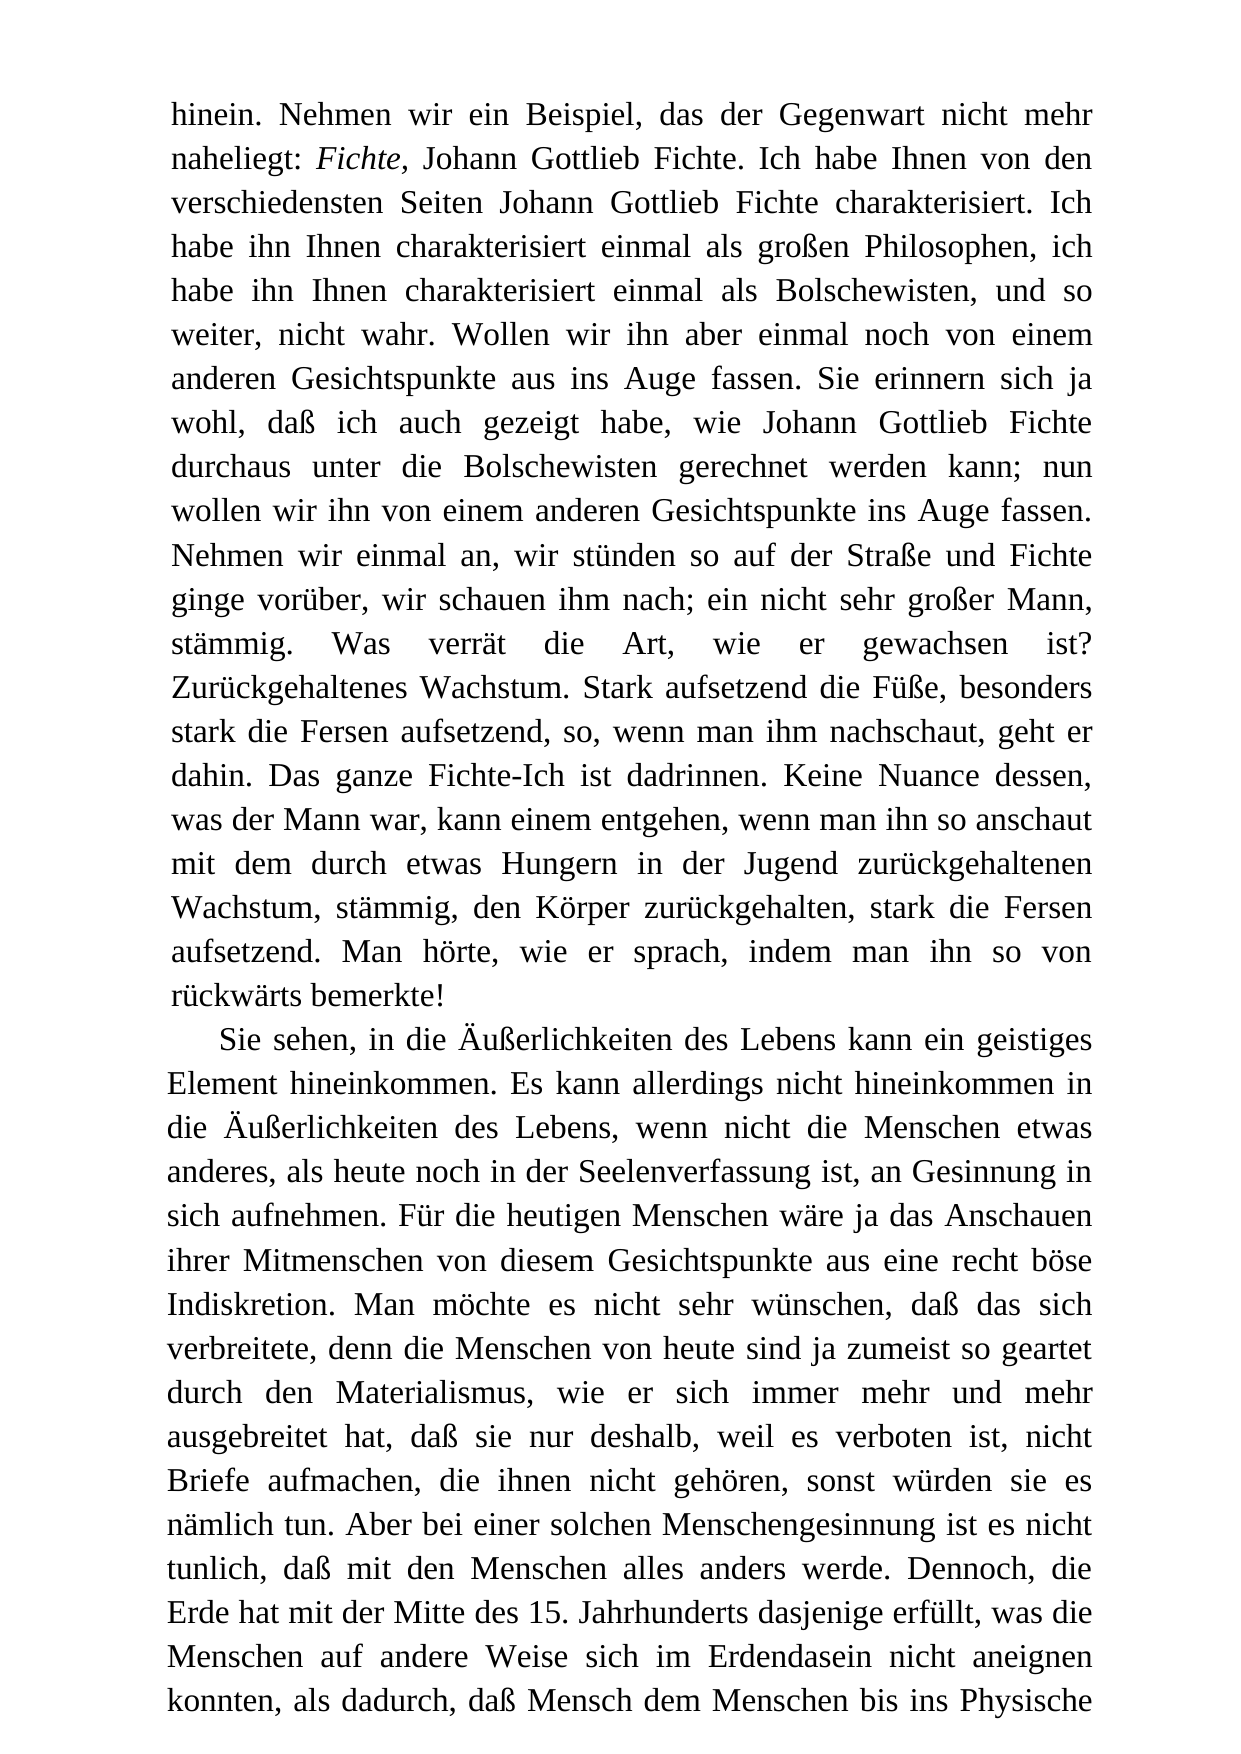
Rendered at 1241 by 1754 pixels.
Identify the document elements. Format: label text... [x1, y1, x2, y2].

text Sie sehen, in die Äußerlichkeiten des Lebens kann ein geistiges Element hineinkommen. Es kann allerdings nicht hineinkommen in die Äußerlichkeiten des Lebens, wenn nicht die Menschen etwas anderes, als heute noch in der Seelenverfassung ist, an Gesinnung in sich aufnehmen. Für die heutigen Menschen wäre ja das Anschauen ihrer Mitmenschen von diesem Gesichtspunkte aus eine recht böse Indiskretion. Man möchte es nicht sehr wünschen, daß das sich verbreitete, denn die Menschen von heute sind ja zumeist so geartet durch den Materialismus, wie er sich immer mehr und mehr ausgebreitet hat, daß sie nur deshalb, weil es verboten ist, nicht Briefe aufmachen, die ihnen nicht gehören, sonst würden sie es nämlich tun. Aber bei einer solchen Menschengesinnung ist es nicht tunlich, daß mit den Menschen alles anders werde. Dennoch, die Erde hat mit der Mitte des 15. Jahrhunderts dasjenige erfüllt, was die Menschen auf andere Weise sich im Erdendasein nicht aneignen konnten, als dadurch, daß Mensch dem Menschen bis ins Physische [167, 1019, 1093, 1719]
text hinein. Nehmen wir ein Beispiel, das der Gegenwart nicht mehr naheliegt: Fichte, Johann Gottlieb Fichte. Ich habe Ihnen von den verschiedensten Seiten Johann Gottlieb Fichte charakterisiert. Ich habe ihn Ihnen charakterisiert einmal als großen Philosophen, ich habe ihn Ihnen charakterisiert einmal als Bolschewisten, und so weiter, nicht wahr. Wollen wir ihn aber einmal noch von einem anderen Gesichtspunkte aus ins Auge fassen. Sie erinnern sich ja wohl, daß ich auch gezeigt habe, wie Johann Gottlieb Fichte durchaus unter die Bolschewisten gerechnet werden kann; nun wollen wir ihn von einem anderen Gesichtspunkte ins Auge fassen. Nehmen wir einmal an, wir stünden so auf der Straße und Fichte ginge vorüber, wir schauen ihm nach; ein nicht sehr großer Mann, stämmig. Was verrät die Art, wie er gewachsen ist? Zurückgehaltenes Wachstum. Stark aufsetzend die Füße, besonders stark die Fersen aufsetzend, so, wenn man ihm nachschaut, geht er dahin. Das ganze Fichte-Ich ist dadrinnen. Keine Nuance dessen, was der Mann war, kann einem entgehen, wenn man ihn so anschaut mit dem durch etwas Hungern in der Jugend zurückgehaltenen Wachstum, stämmig, den Körper zurückgehalten, stark die Fersen aufsetzend. Man hörte, wie er sprach, indem man ihn so von rückwärts bemerkte! [171, 94, 1093, 1014]
